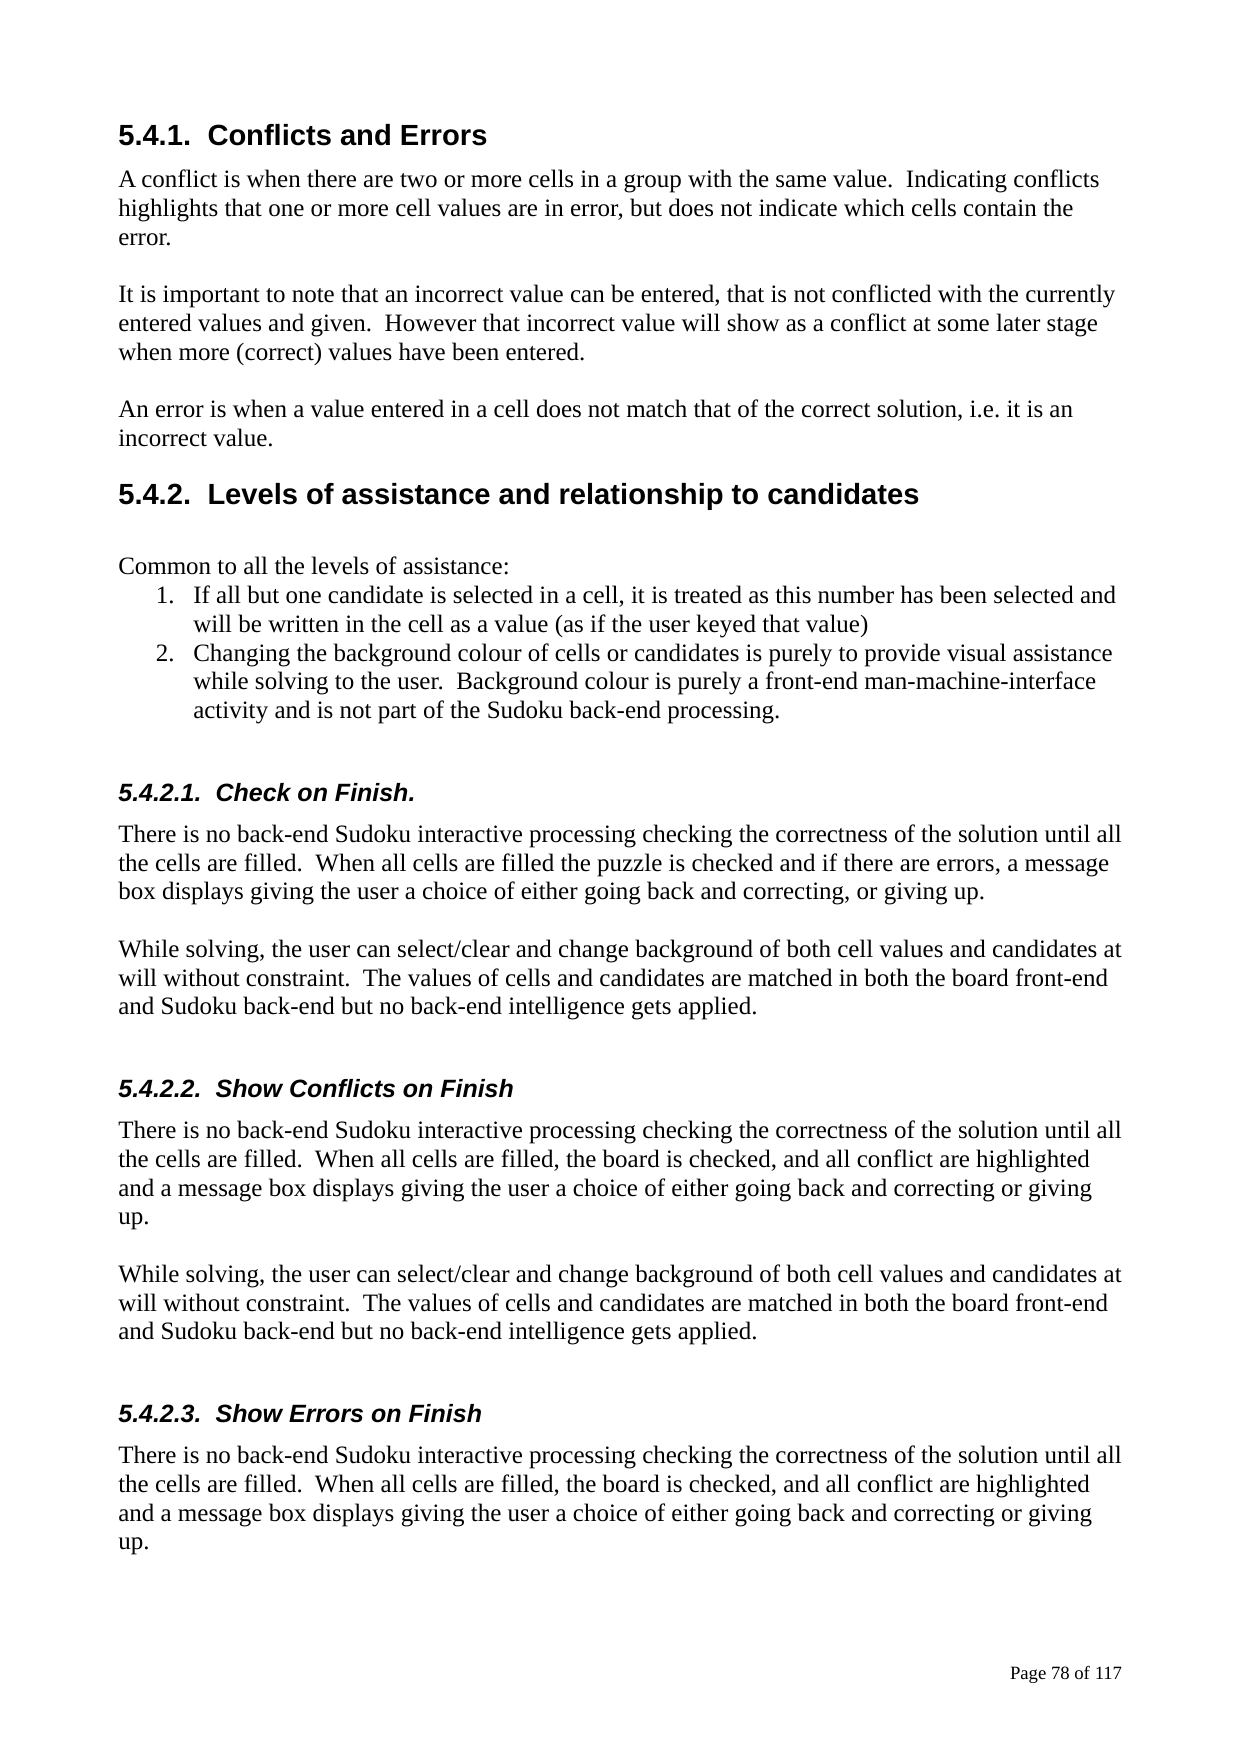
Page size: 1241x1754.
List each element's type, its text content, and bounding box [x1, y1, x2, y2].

text An error is when a value entered in a cell does not match that of the correct solution, i.e. it is an incorrect value. [118, 394, 1122, 452]
subtitle Show Conflicts on Finish [118, 1074, 1122, 1103]
text Common to all the levels of assistance: [118, 551, 1122, 580]
text There is no back-end Sudoku interactive processing checking the correctness of the solution until all the cells are filled. When all cells are filled, the board is checked, and all conflict are highlighted and a message box displays giving the user a choice of either going back and correcting or giving up. [118, 1115, 1122, 1230]
text There is no back-end Sudoku interactive processing checking the correctness of the solution until all the cells are filled. When all cells are filled, the board is checked, and all conflict are highlighted and a message box displays giving the user a choice of either going back and correcting or giving up. [118, 1440, 1122, 1555]
subtitle Show Errors on Finish [118, 1399, 1122, 1428]
subtitle Conflicts and Errors [118, 118, 1122, 152]
subtitle Levels of assistance and relationship to candidates [118, 477, 1122, 510]
text While solving, the user can select/clear and change background of both cell values and candidates at will without constraint. The values of cells and candidates are matched in both the board front-end and Sudoku back-end but no back-end intelligence gets applied. [118, 934, 1122, 1020]
list If all but one candidate is selected in a cell, it is treated as this number has been selected and will be written in the cell as a value (as if the user keyed that value) [156, 580, 1122, 638]
text It is important to note that an incorrect value can be entered, that is not conflicted with the currently entered values and given. However that incorrect value will show as a conflict at some later stage when more (correct) values have been entered. [118, 279, 1122, 365]
subtitle Check on Finish. [118, 778, 1122, 806]
list Changing the background colour of cells or candidates is purely to provide visual assistance while solving to the user. Background colour is purely a front-end man-machine-interface activity and is not part of the Sudoku back-end processing. [156, 638, 1122, 724]
text A conflict is when there are two or more cells in a group with the same value. Indicating conflicts highlights that one or more cell values are in error, but does not indicate which cells contain the error. [118, 164, 1122, 250]
text There is no back-end Sudoku interactive processing checking the correctness of the solution until all the cells are filled. When all cells are filled the puzzle is checked and if there are errors, a message box displays giving the user a choice of either going back and correcting, or giving up. [118, 819, 1122, 905]
text While solving, the user can select/clear and change background of both cell values and candidates at will without constraint. The values of cells and candidates are matched in both the board front-end and Sudoku back-end but no back-end intelligence gets applied. [118, 1259, 1122, 1345]
